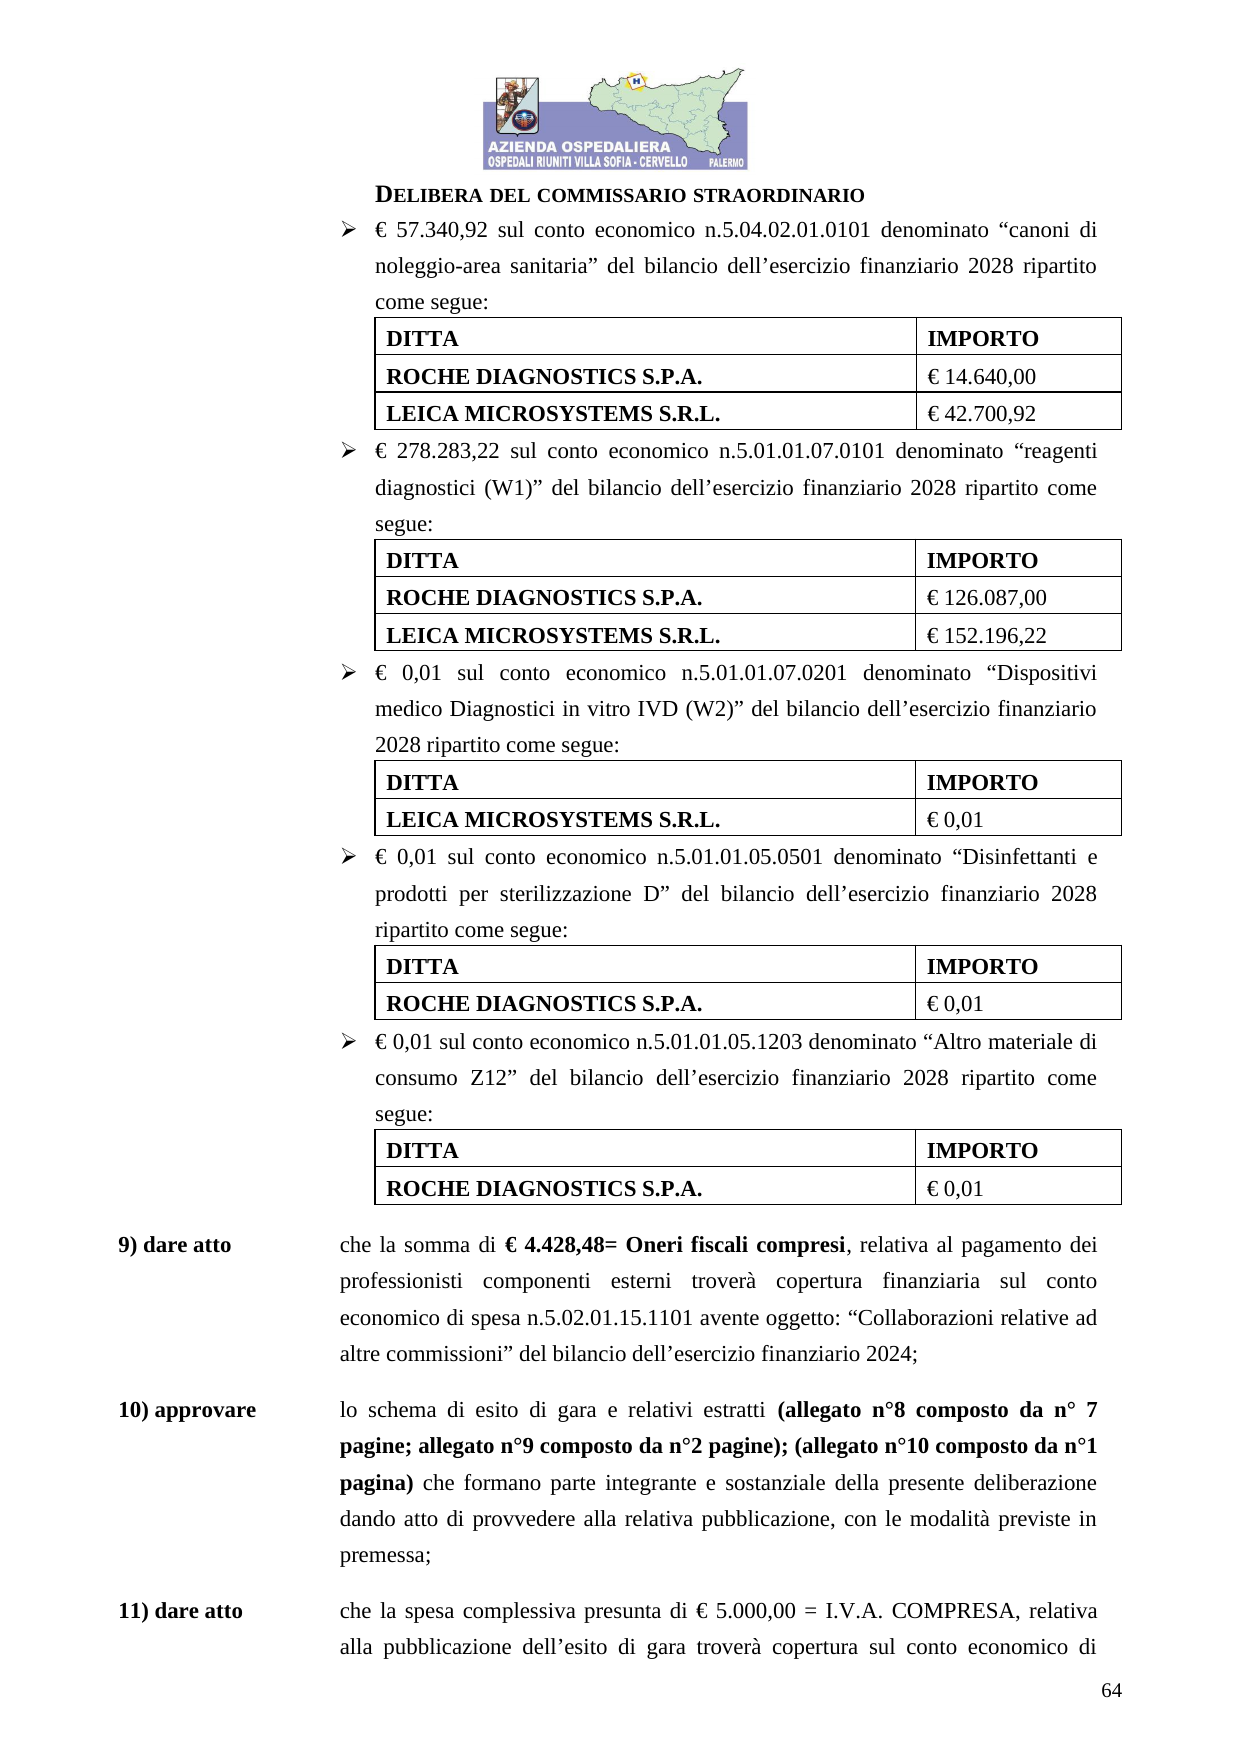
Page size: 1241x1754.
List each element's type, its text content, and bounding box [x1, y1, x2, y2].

list € 0,01 sul conto economico n.5.01.01.05.1203 denominato “Altro materiale di consumo Z12” del bilancio dell’esercizio finanziario 2028 ripartito come segue: [339, 1020, 1098, 1129]
table_cell LEICA MICROSYSTEMS S.R.L. [376, 799, 915, 835]
text 9) dare atto che la somma di € 4.428,48= Oneri fiscali compresi, relativa al pagamento dei professionisti componenti esterni troverà copertura finanziaria sul conto economico di spesa n.5.02.01.15.1101 avente oggetto: “Collaborazioni relative ad altre commissioni” del bilancio dell’esercizio finanziario 2024; [118, 1223, 1098, 1369]
table_cell € 126.087,00 [916, 577, 1121, 613]
table_header IMPORTO [916, 540, 1121, 576]
table_cell LEICA MICROSYSTEMS S.R.L. [376, 614, 915, 650]
list € 0,01 sul conto economico n.5.01.01.05.0501 denominato “Disinfettanti e prodotti per sterilizzazione D” del bilancio dell’esercizio finanziario 2028 ripartito come segue: [339, 836, 1098, 944]
table_cell ROCHE DIAGNOSTICS S.P.A. [376, 1167, 915, 1203]
table_header IMPORTO [916, 761, 1121, 797]
table_cell ROCHE DIAGNOSTICS S.P.A. [376, 577, 915, 613]
table_cell ROCHE DIAGNOSTICS S.P.A. [376, 355, 916, 391]
table_cell € 42.700,92 [917, 393, 1121, 429]
table_cell ROCHE DIAGNOSTICS S.P.A. [376, 983, 915, 1019]
table_cell € 14.640,00 [917, 355, 1121, 391]
table_cell € 152.196,22 [916, 614, 1121, 650]
table_header IMPORTO [917, 318, 1121, 354]
list € 0,01 sul conto economico n.5.01.01.07.0201 denominato “Dispositivi medico Diagnostici in vitro IVD (W2)” del bilancio dell’esercizio finanziario 2028 ripartito come segue: [339, 651, 1098, 760]
text 11) dare atto che la spesa complessiva presunta di € 5.000,00 = I.V.A. COMPRESA, relativa alla pubblicazione dell’esito di gara troverà copertura sul conto economico di [118, 1589, 1098, 1662]
table_header IMPORTO [916, 946, 1121, 982]
table_header DITTA [376, 946, 915, 982]
table_cell € 0,01 [916, 983, 1121, 1019]
table_header DITTA [376, 318, 916, 354]
table_header IMPORTO [916, 1130, 1121, 1166]
table_cell € 0,01 [916, 799, 1121, 835]
table_header DITTA [376, 761, 915, 797]
list € 278.283,22 sul conto economico n.5.01.01.07.0101 denominato “reagenti diagnostici (W1)” del bilancio dell’esercizio finanziario 2028 ripartito come segue: [339, 430, 1098, 538]
table_cell € 0,01 [916, 1167, 1121, 1203]
text 10) approvare lo schema di esito di gara e relativi estratti (allegato n°8 composto da n° 7 pagine; allegato n°9 composto da n°2 pagine); (allegato n°10 composto da n°1 pagina) che formano parte integrante e sostanziale della presente deliberazione dando atto di provvedere alla relativa pubblicazione, con le modalità previste in premessa; [118, 1388, 1098, 1570]
table_header DITTA [376, 1130, 915, 1166]
table_header DITTA [376, 540, 915, 576]
table_cell LEICA MICROSYSTEMS S.R.L. [376, 393, 916, 429]
list € 57.340,92 sul conto economico n.5.04.02.01.0101 denominato “canoni di noleggio-area sanitaria” del bilancio dell’esercizio finanziario 2028 ripartito come segue: [339, 208, 1098, 317]
